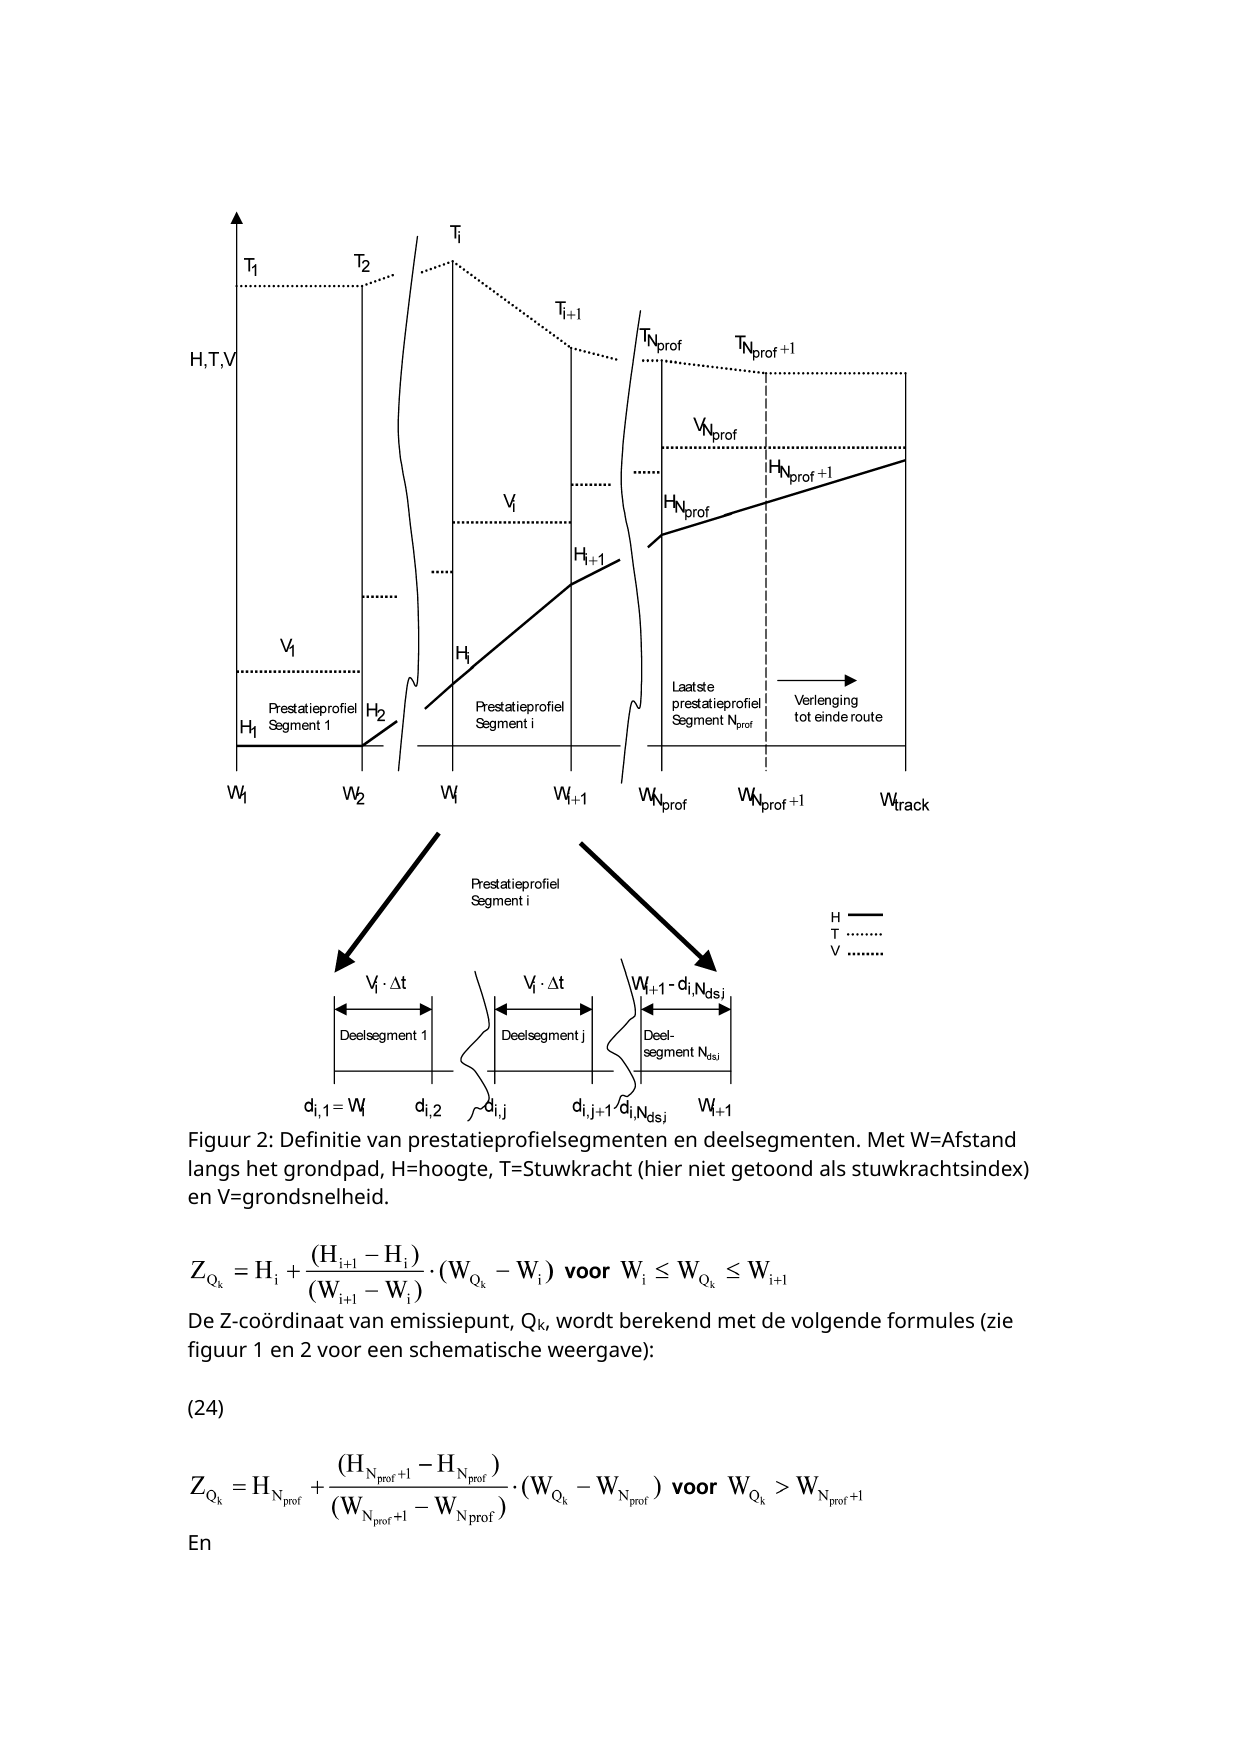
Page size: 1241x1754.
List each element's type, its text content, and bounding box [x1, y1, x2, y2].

text En [187, 1529, 1053, 1557]
picture [187, 1240, 792, 1307]
text (24) [187, 1393, 1053, 1422]
picture [187, 1451, 869, 1529]
text De Z-coördinaat van emissiepunt, Qk, wordt berekend met de volgende formules (zie figuur 1 en 2 voor een schematische weergave): [187, 1307, 1053, 1363]
picture [187, 208, 933, 1126]
text Figuur 2: Definitie van prestatieprofielsegmenten en deelsegmenten. Met W=Afstand langs het grondpad, H=hoogte, T=Stuwkracht (hier niet getoond als stuwkrachtsindex) en V=grondsnelheid. [187, 1126, 1053, 1211]
